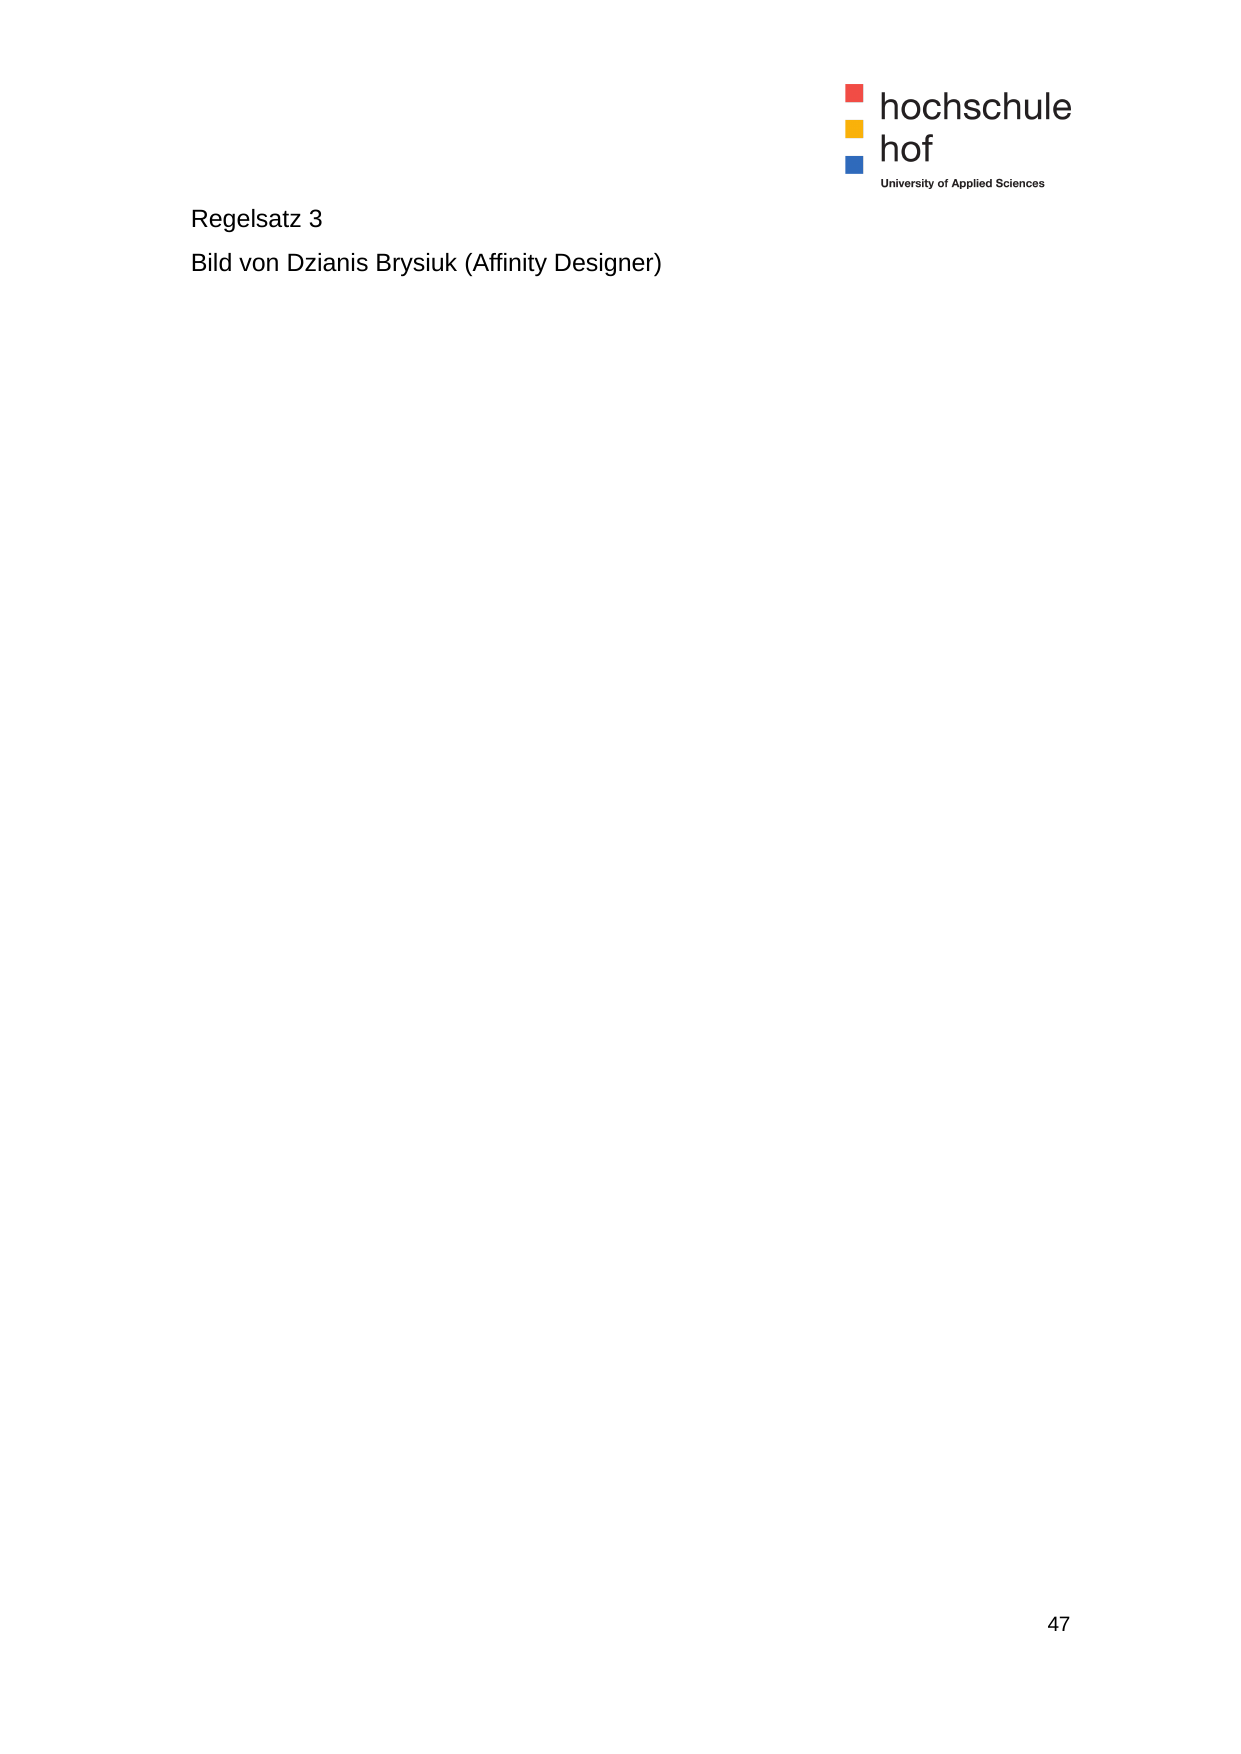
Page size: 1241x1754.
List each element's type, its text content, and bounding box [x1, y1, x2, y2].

text Regelsatz 3 [191, 204, 1070, 233]
text Bild von Dzianis Brysiuk (Affinity Designer) [191, 247, 1070, 276]
picture [845, 84, 1071, 189]
